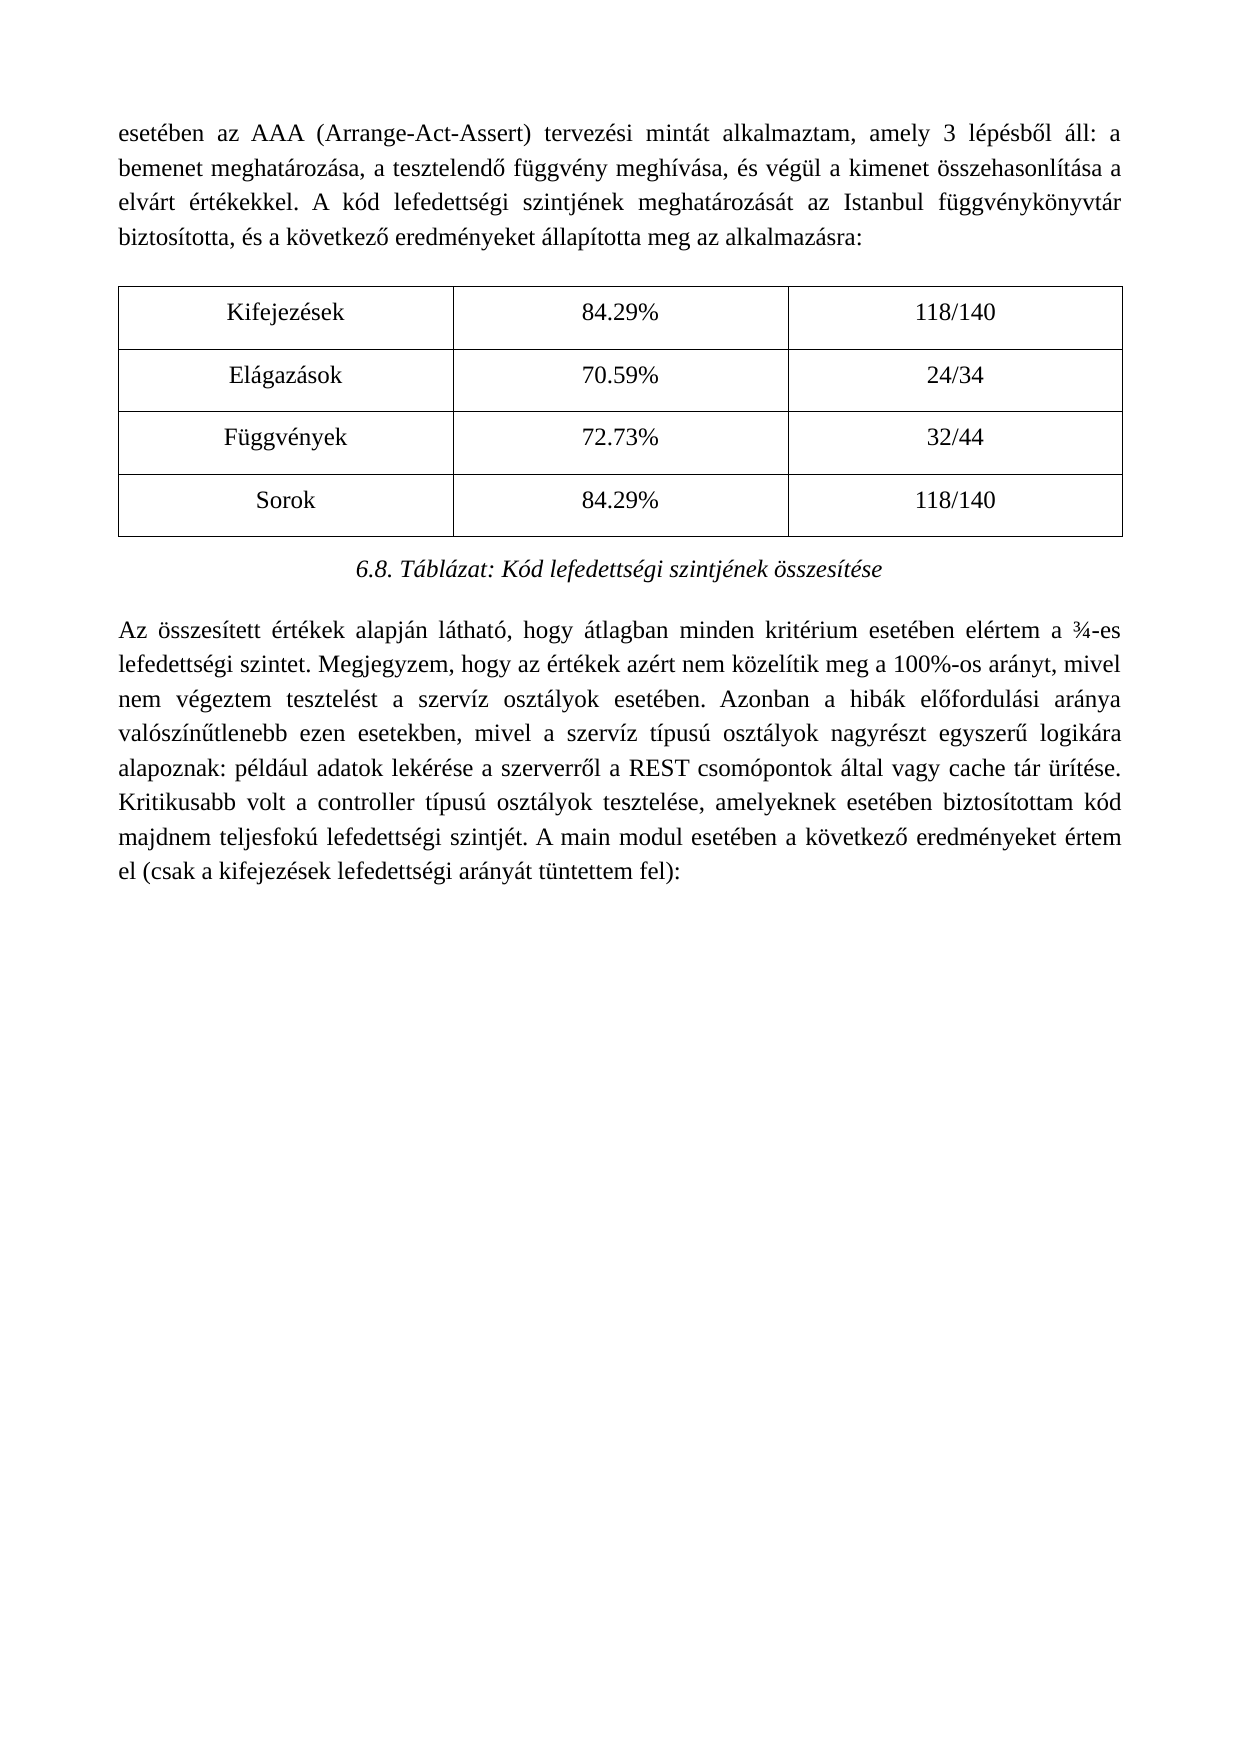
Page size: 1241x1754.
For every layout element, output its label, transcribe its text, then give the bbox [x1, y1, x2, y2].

table_cell 24/34 [789, 350, 1122, 411]
table_cell 84.29% [454, 475, 788, 536]
table_cell Elágazások [119, 350, 453, 411]
table_header 84.29% [454, 287, 788, 349]
table_cell Sorok [119, 475, 453, 536]
table_cell Függvények [119, 412, 453, 474]
text 6.8. Táblázat: Kód lefedettségi szintjének összesítése [118, 549, 1122, 585]
table_header Kifejezések [119, 287, 453, 349]
table_cell 72.73% [454, 412, 788, 474]
title esetében az AAA (Arrange-Act-Assert) tervezési mintát alkalmaztam, amely 3 lépésből áll: a bemenet meghatározása, a tesztelendő függvény meghívása, és végül a kimenet összehasonlítása a elvárt értékekkel. A kód lefedettségi szintjének meghatározását az Istanbul függvénykönyvtár biztosította, és a következő eredményeket állapította meg az alkalmazásra: [118, 118, 1122, 250]
table_header 118/140 [789, 287, 1122, 349]
table_cell 118/140 [789, 475, 1122, 536]
title Az összesített értékek alapján látható, hogy átlagban minden kritérium esetében elértem a ¾-es lefedettségi szintet. Megjegyzem, hogy az értékek azért nem közelítik meg a 100%-os arányt, mivel nem végeztem tesztelést a szervíz osztályok esetében. Azonban a hibák előfordulási aránya valószínűtlenebb ezen esetekben, mivel a szervíz típusú osztályok nagyrészt egyszerű logikára alapoznak: például adatok lekérése a szerverről a REST csomópontok által vagy cache tár ürítése. Kritikusabb volt a controller típusú osztályok tesztelése, amelyeknek esetében biztosítottam kód majdnem teljesfokú lefedettségi szintjét. A main modul esetében a következő eredményeket értem el (csak a kifejezések lefedettségi arányát tüntettem fel): [118, 615, 1122, 885]
table_cell 70.59% [454, 350, 788, 411]
table_cell 32/44 [789, 412, 1122, 474]
